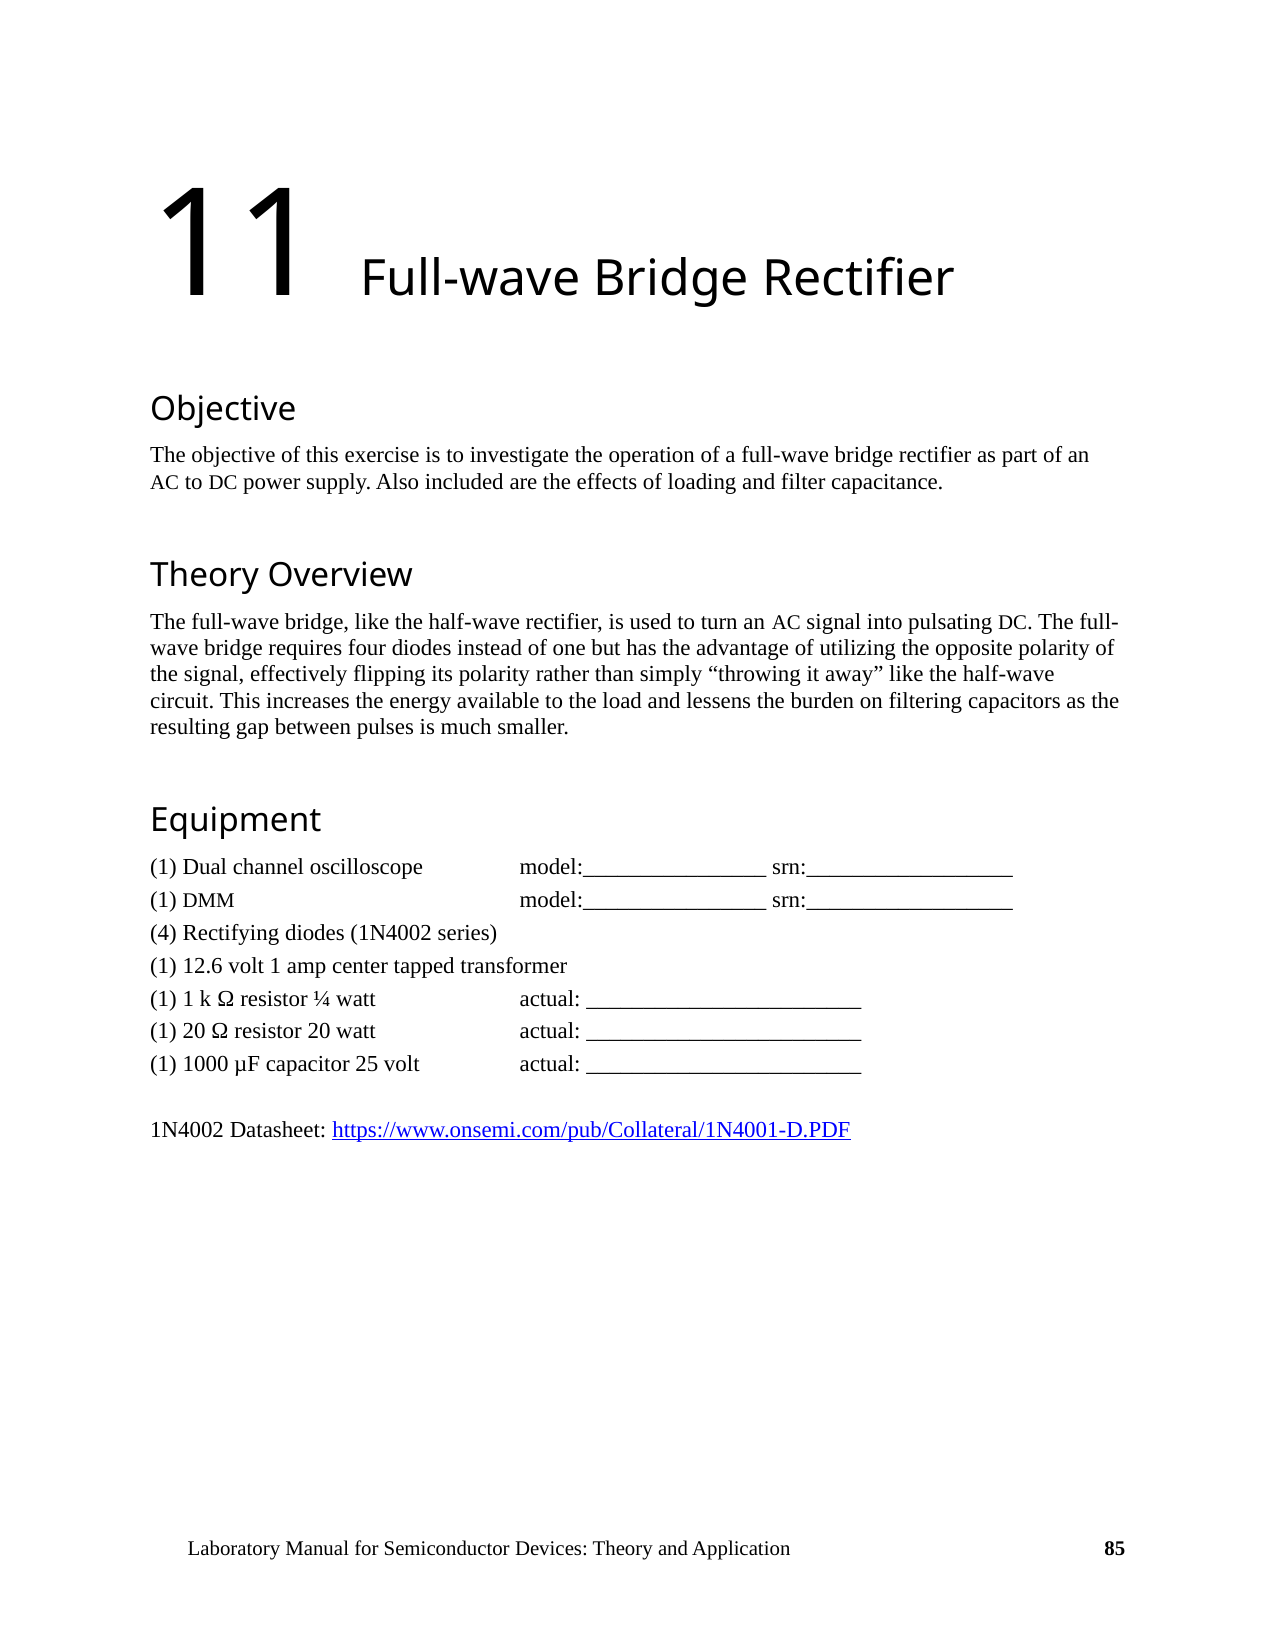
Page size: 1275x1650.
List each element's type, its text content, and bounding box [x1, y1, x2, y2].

text (1) 1000 µF capacitor 25 volt actual: ________________________ [150, 1051, 1125, 1077]
text The full-wave bridge, like the half-wave rectifier, is used to turn an AC signal into pulsating DC. The full-wave bridge requires four diodes instead of one but has the advantage of utilizing the opposite polarity of the signal, effectively flipping its polarity rather than simply “throwing it away” like the half-wave circuit. This increases the energy available to the load and lessens the burden on filtering capacitors as the resulting gap between pulses is much smaller. [150, 608, 1125, 739]
subtitle The objective of this exercise is to investigate the operation of a full-wave bridge rectifier as part of an AC to DC power supply. Also included are the effects of loading and filter capacitance. [150, 441, 1125, 494]
text (1) 20 Ω resistor 20 watt actual: ________________________ [150, 1018, 1125, 1044]
text 1N4002 Datasheet: https://www.onsemi.com/pub/Collateral/1N4001-D.PDF [150, 1116, 1125, 1143]
text (4) Rectifying diodes (1N4002 series) [150, 919, 1125, 945]
subtitle Equipment [150, 796, 1125, 842]
text (1) 12.6 volt 1 amp center tapped transformer [150, 952, 1125, 978]
subtitle Theory Overview [150, 551, 1125, 596]
text (1) Dual channel oscilloscope model:________________ srn:__________________ [150, 853, 1125, 879]
title 11 Full-wave Bridge Rectifier [150, 135, 1125, 339]
text (1) 1 k Ω resistor ¼ watt actual: ________________________ [150, 985, 1125, 1011]
text (1) DMM model:________________ srn:__________________ [150, 886, 1125, 912]
subtitle Objective [150, 385, 1125, 430]
